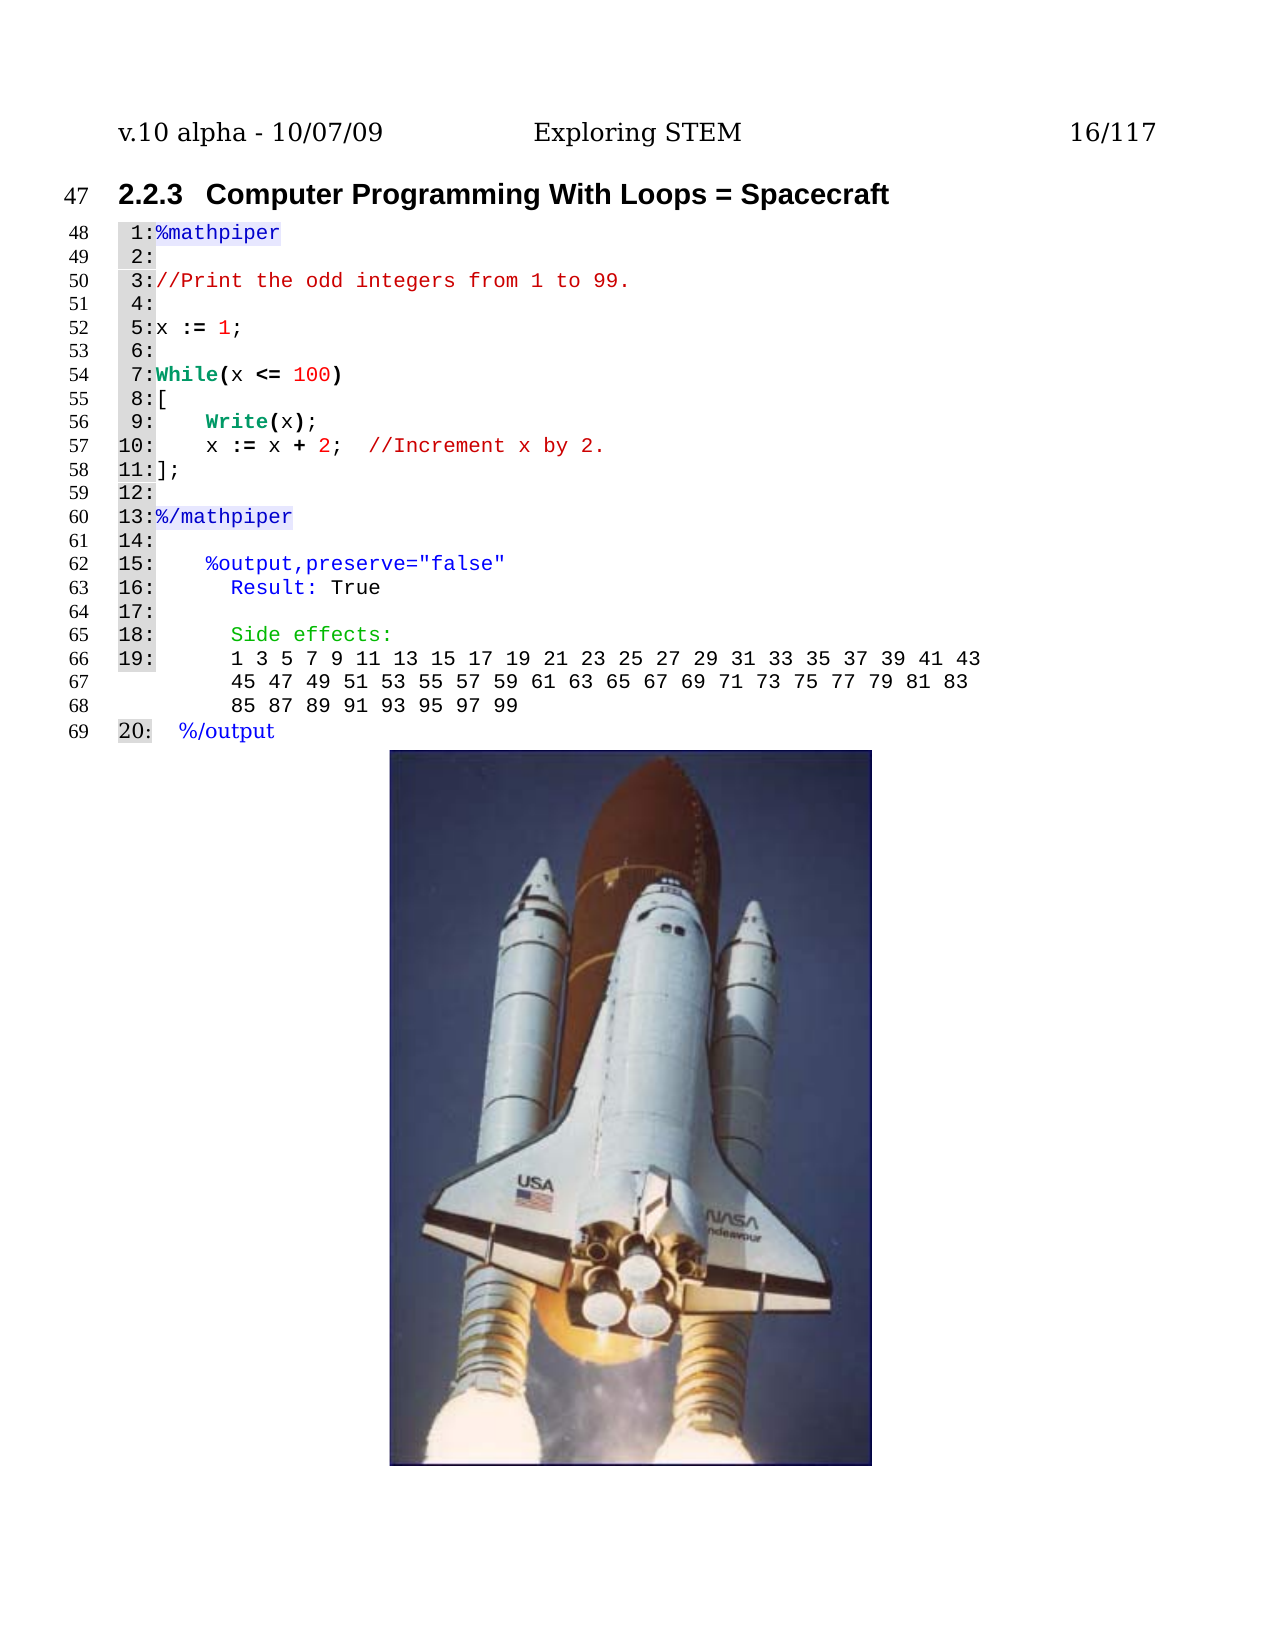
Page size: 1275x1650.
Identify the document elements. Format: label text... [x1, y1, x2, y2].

text 5:x := 1; [118, 317, 1157, 341]
text 15: %output,preserve="false" [118, 553, 1157, 577]
text 1:%mathpiper [118, 222, 1157, 246]
text 20: %/output [118, 719, 1157, 743]
text 4: [118, 293, 1157, 317]
text 45 47 49 51 53 55 57 59 61 63 65 67 69 71 73 75 77 79 81 83 [118, 672, 1157, 695]
text 13:%/mathpiper [118, 506, 1157, 530]
text 6: [118, 341, 1157, 364]
text 16: Result: True [118, 577, 1157, 601]
text 18: Side effects: [118, 624, 1157, 648]
subtitle Computer Programming With Loops = Spacecraft [118, 177, 1157, 210]
text 85 87 89 91 93 95 97 99 [118, 695, 1157, 719]
text 7:While(x <= 100) [118, 364, 1157, 388]
text 10: x := x + 2; //Increment x by 2. [118, 435, 1157, 459]
text 2: [118, 246, 1157, 269]
text 12: [118, 482, 1157, 506]
text 17: [118, 601, 1157, 624]
text 8:[ [118, 388, 1157, 411]
text 14: [118, 530, 1157, 553]
text 19: 1 3 5 7 9 11 13 15 17 19 21 23 25 27 29 31 33 35 37 39 41 43 [118, 648, 1157, 672]
text 11:]; [118, 459, 1157, 482]
picture [389, 750, 872, 1466]
text 9: Write(x); [118, 411, 1157, 435]
text 3://Print the odd integers from 1 to 99. [118, 269, 1157, 293]
